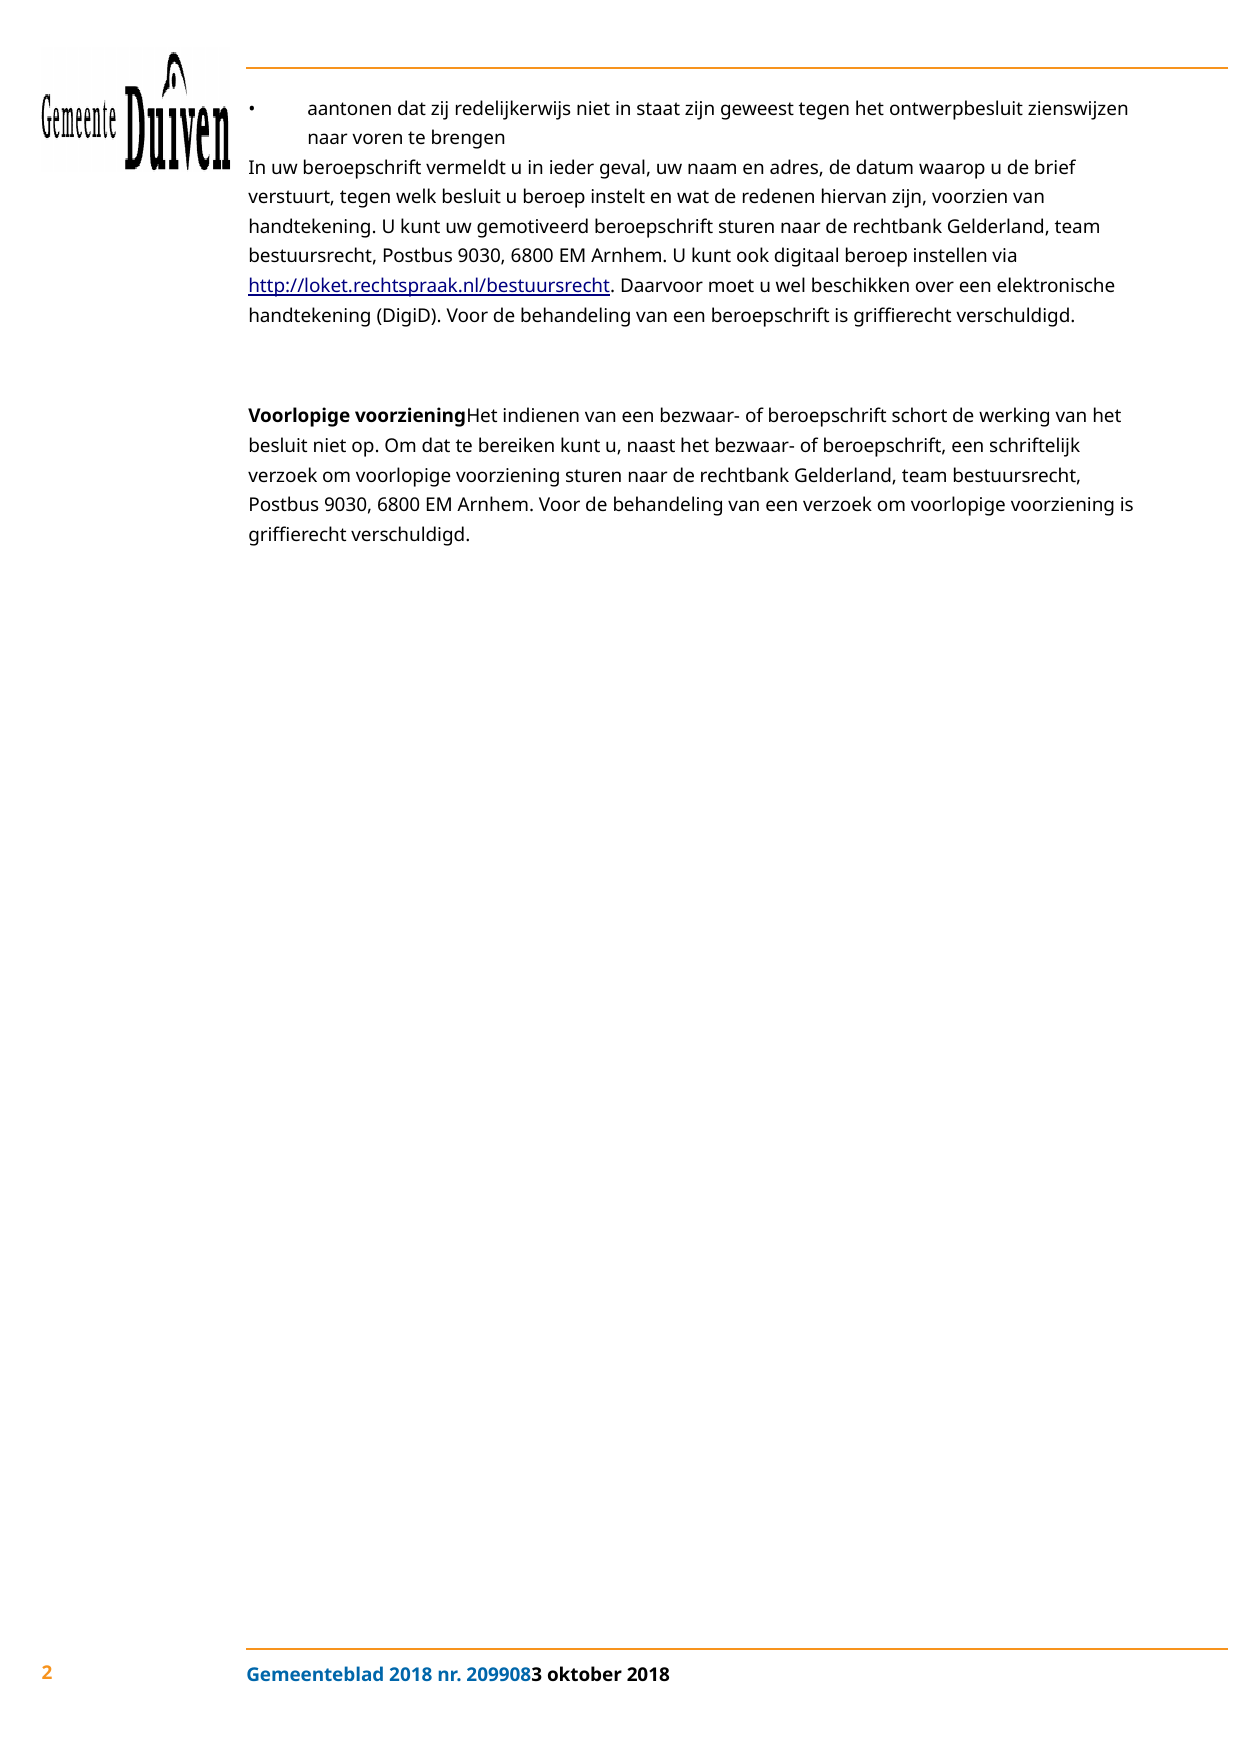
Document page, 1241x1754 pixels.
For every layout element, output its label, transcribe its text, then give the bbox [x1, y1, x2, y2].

text Voorlopige voorzieningHet indienen van een bezwaar- of beroepschrift schort de werking van het besluit niet op. Om dat te bereiken kunt u, naast het bezwaar- of beroepschrift, een schriftelijk verzoek om voorlopige voorziening sturen naar de rechtbank Gelderland, team bestuursrecht, Postbus 9030, 6800 EM Arnhem. Voor de behandeling van een verzoek om voorlopige voorziening is griffierecht verschuldigd. [248, 403, 1152, 547]
list aantonen dat zij redelijkerwijs niet in staat zijn geweest tegen het ontwerpbesluit zienswijzen naar voren te brengen [248, 95, 1152, 150]
picture [41, 47, 231, 172]
text In uw beroepschrift vermeldt u in ieder geval, uw naam en adres, de datum waarop u de brief verstuurt, tegen welk besluit u beroep instelt en wat de redenen hiervan zijn, voorzien van handtekening. U kunt uw gemotiveerd beroepschrift sturen naar de rechtbank Gelderland, team bestuursrecht, Postbus 9030, 6800 EM Arnhem. U kunt ook digitaal beroep instellen via http://loket.rechtspraak.nl/bestuursrecht. Daarvoor moet u wel beschikken over een elektronische handtekening (DigiD). Voor de behandeling van een beroepschrift is griffierecht verschuldigd. [248, 154, 1152, 328]
